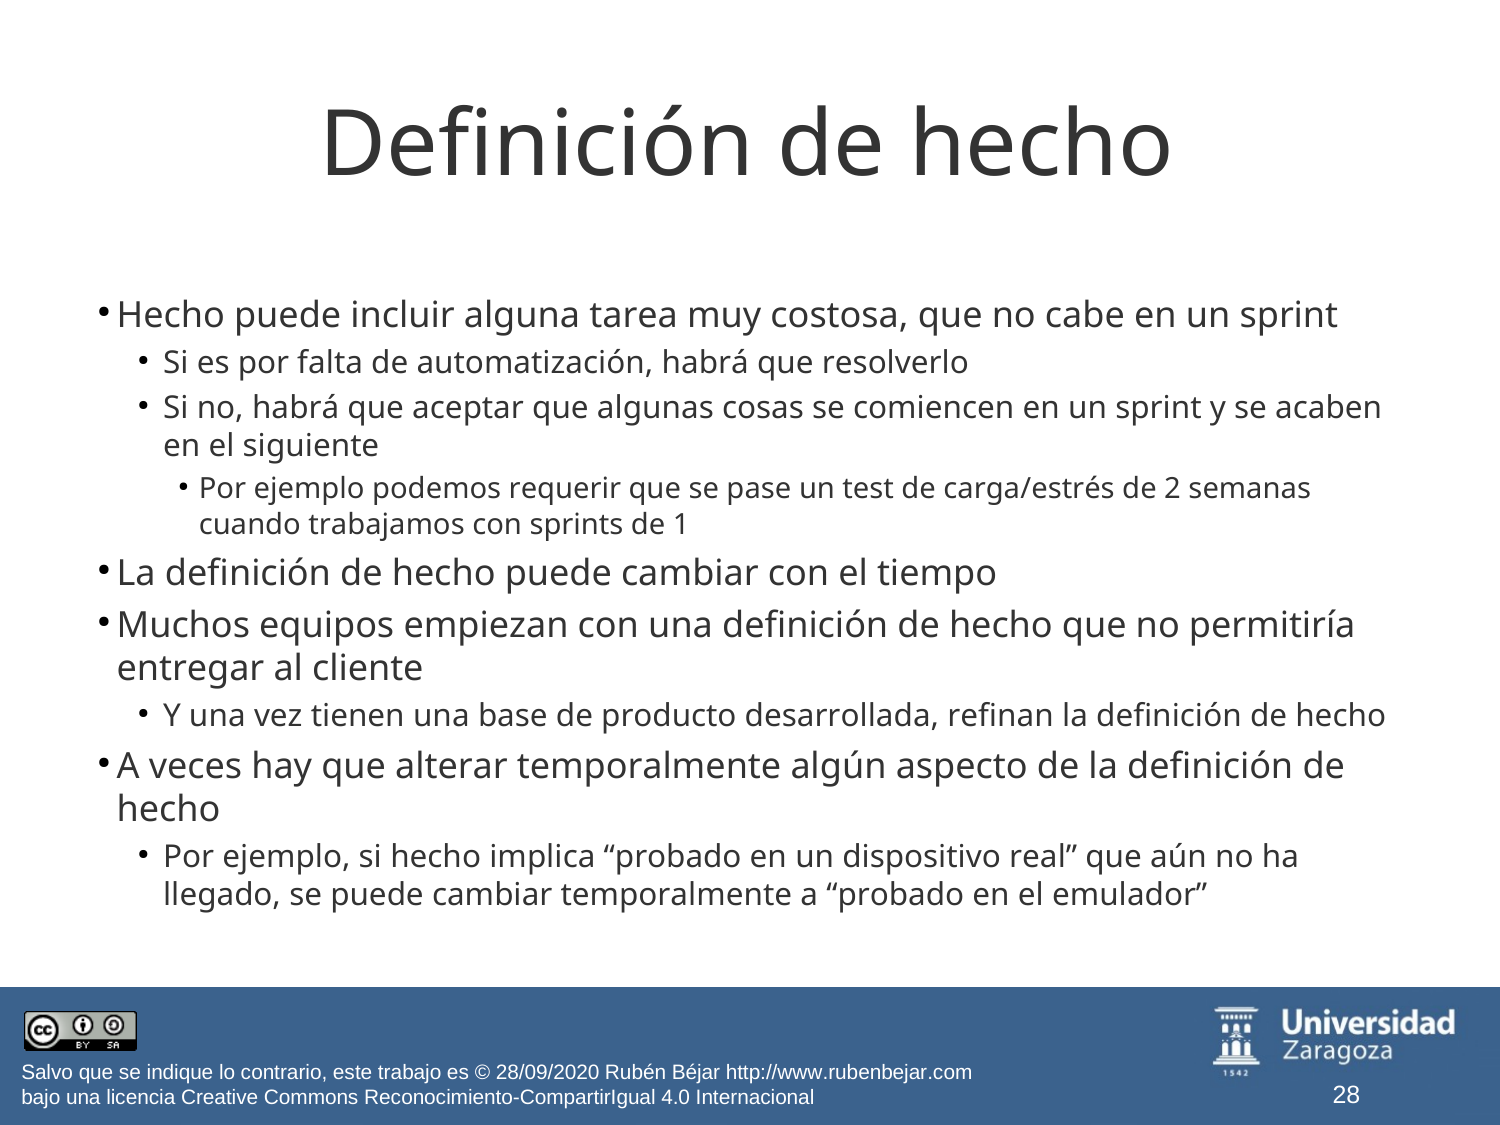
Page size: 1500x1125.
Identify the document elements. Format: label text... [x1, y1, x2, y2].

title Definición de hecho [74, 21, 1420, 257]
picture [0, 987, 1500, 1125]
list Hecho puede incluir alguna tarea muy costosa, que no cabe en un sprint Si es por falta de automatización, habrá que resolverlo Si no, habrá que aceptar que algunas cosas se comiencen en un sprint y se acaben en el siguiente Por ejemplo podemos requerir que se pase un test de carga/estrés de 2 semanas cuando trabajamos con sprints de 1 La definición de hecho puede cambiar con el tiempo Muchos equipos empiezan con una definición de hecho que no permitiría entregar al cliente Y una vez tienen una base de producto desarrollada, refinan la definición de hecho A veces hay que alterar temporalmente algún aspecto de la definición de hecho Por ejemplo, si hecho implica “probado en un dispositivo real” que aún no ha llegado, se puede cambiar temporalmente a “probado en el emulador” [82, 283, 1418, 957]
